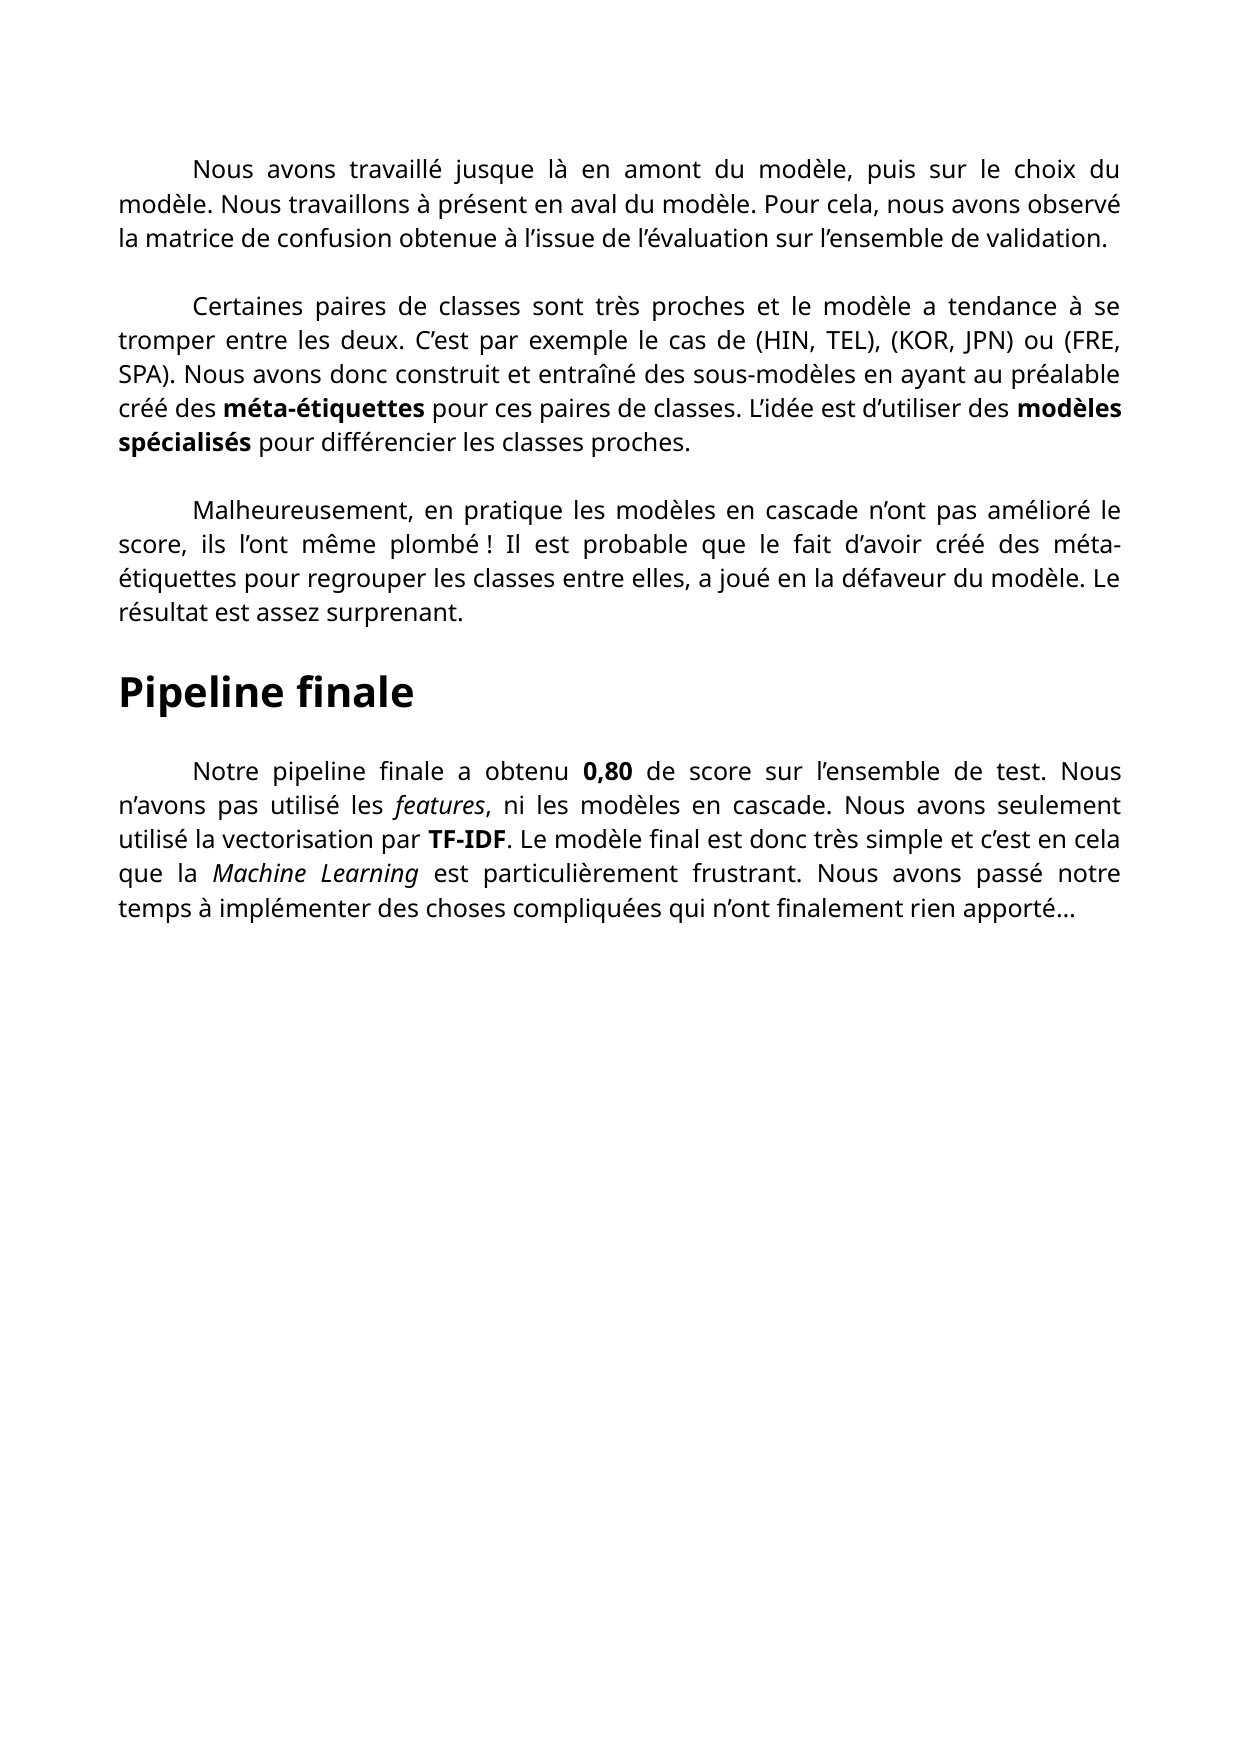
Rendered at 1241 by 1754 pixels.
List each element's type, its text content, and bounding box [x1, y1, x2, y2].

text Malheureusement, en pratique les modèles en cascade n’ont pas amélioré le score, ils l’ont même plombé ! Il est probable que le fait d’avoir créé des méta-étiquettes pour regrouper les classes entre elles, a joué en la défaveur du modèle. Le résultat est assez surprenant. [118, 493, 1122, 629]
text Pipeline finale [118, 663, 1122, 720]
text Nous avons travaillé jusque là en amont du modèle, puis sur le choix du modèle. Nous travaillons à présent en aval du modèle. Pour cela, nous avons observé la matrice de confusion obtenue à l’issue de l’évaluation sur l’ensemble de validation. [118, 152, 1122, 254]
text Notre pipeline finale a obtenu 0,80 de score sur l’ensemble de test. Nous n’avons pas utilisé les features, ni les modèles en cascade. Nous avons seulement utilisé la vectorisation par TF-IDF. Le modèle final est donc très simple et c’est en cela que la Machine Learning est particulièrement frustrant. Nous avons passé notre temps à implémenter des choses compliquées qui n’ont finalement rien apporté… [118, 754, 1122, 924]
text Certaines paires de classes sont très proches et le modèle a tendance à se tromper entre les deux. C’est par exemple le cas de (HIN, TEL), (KOR, JPN) ou (FRE, SPA). Nous avons donc construit et entraîné des sous-modèles en ayant au préalable créé des méta-étiquettes pour ces paires de classes. L’idée est d’utiliser des modèles spécialisés pour différencier les classes proches. [118, 288, 1122, 459]
